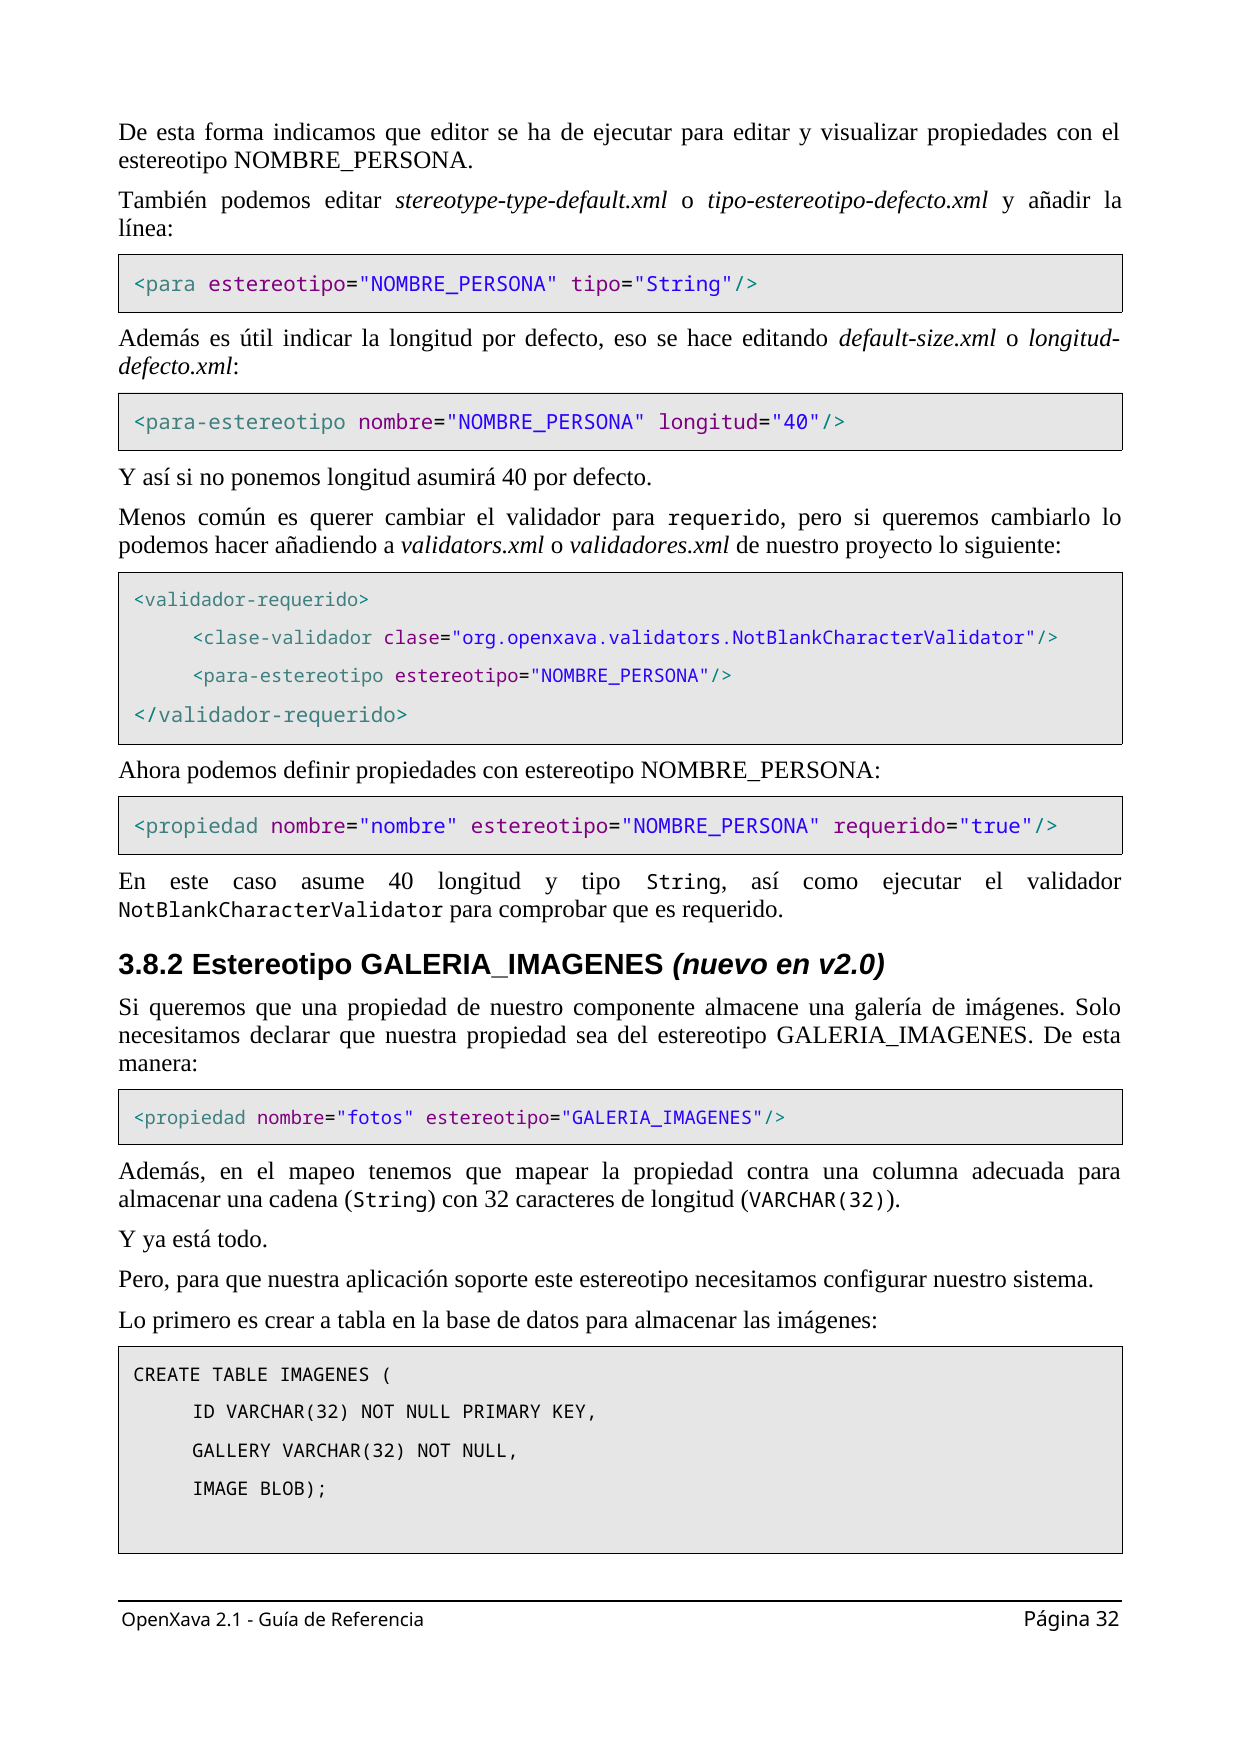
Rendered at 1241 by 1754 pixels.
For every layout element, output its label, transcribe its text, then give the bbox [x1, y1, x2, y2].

text Además es útil indicar la longitud por defecto, eso se hace editando default-size.xml o longitud-defecto.xml: [118, 324, 1122, 380]
text Ahora podemos definir propiedades con estereotipo NOMBRE_PERSONA: [118, 756, 1122, 784]
text <clase-validador clase="org.openxava.validators.NotBlankCharacterValidator"/> [119, 609, 1122, 648]
text ID VARCHAR(32) NOT NULL PRIMARY KEY, [119, 1384, 1122, 1422]
text Menos común es querer cambiar el validador para requerido, pero si queremos cambiarlo lo podemos hacer añadiendo a validators.xml o validadores.xml de nuestro proyecto lo siguiente: [118, 503, 1122, 559]
text <para estereotipo="NOMBRE_PERSONA" tipo="String"/> [119, 255, 1122, 312]
text De esta forma indicamos que editor se ha de ejecutar para editar y visualizar propiedades con el estereotipo NOMBRE_PERSONA. [118, 118, 1122, 173]
text <validador-requerido> [119, 573, 1122, 609]
text GALLERY VARCHAR(32) NOT NULL, [119, 1422, 1122, 1460]
text </validador-requerido> [119, 686, 1122, 744]
text <propiedad nombre="nombre" estereotipo="NOMBRE_PERSONA" requerido="true"/> [119, 797, 1122, 854]
text También podemos editar stereotype-type-default.xml o tipo-estereotipo-defecto.xml y añadir la línea: [118, 186, 1122, 241]
text Pero, para que nuestra aplicación soporte este estereotipo necesitamos configurar nuestro sistema. [118, 1266, 1122, 1293]
text Y así si no ponemos longitud asumirá 40 por defecto. [118, 463, 1122, 491]
text Lo primero es crear a tabla en la base de datos para almacenar las imágenes: [118, 1306, 1122, 1333]
text Y ya está todo. [118, 1225, 1122, 1253]
text En este caso asume 40 longitud y tipo String, así como ejecutar el validador NotBlankCharacterValidator para comprobar que es requerido. [118, 867, 1122, 923]
text Además, en el mapeo tenemos que mapear la propiedad contra una columna adecuada para almacenar una cadena (String) con 32 caracteres de longitud (VARCHAR(32)). [118, 1157, 1122, 1213]
text <propiedad nombre="fotos" estereotipo="GALERIA_IMAGENES"/> [119, 1090, 1122, 1144]
text <para-estereotipo nombre="NOMBRE_PERSONA" longitud="40"/> [119, 394, 1122, 450]
text CREATE TABLE IMAGENES ( [119, 1347, 1122, 1384]
text <para-estereotipo estereotipo="NOMBRE_PERSONA"/> [119, 648, 1122, 686]
text Si queremos que una propiedad de nuestro componente almacene una galería de imágenes. Solo necesitamos declarar que nuestra propiedad sea del estereotipo GALERIA_IMAGENES. De esta manera: [118, 993, 1122, 1077]
subtitle Estereotipo GALERIA_IMAGENES (nuevo en v2.0) [118, 948, 1122, 981]
text IMAGE BLOB); [119, 1460, 1122, 1498]
